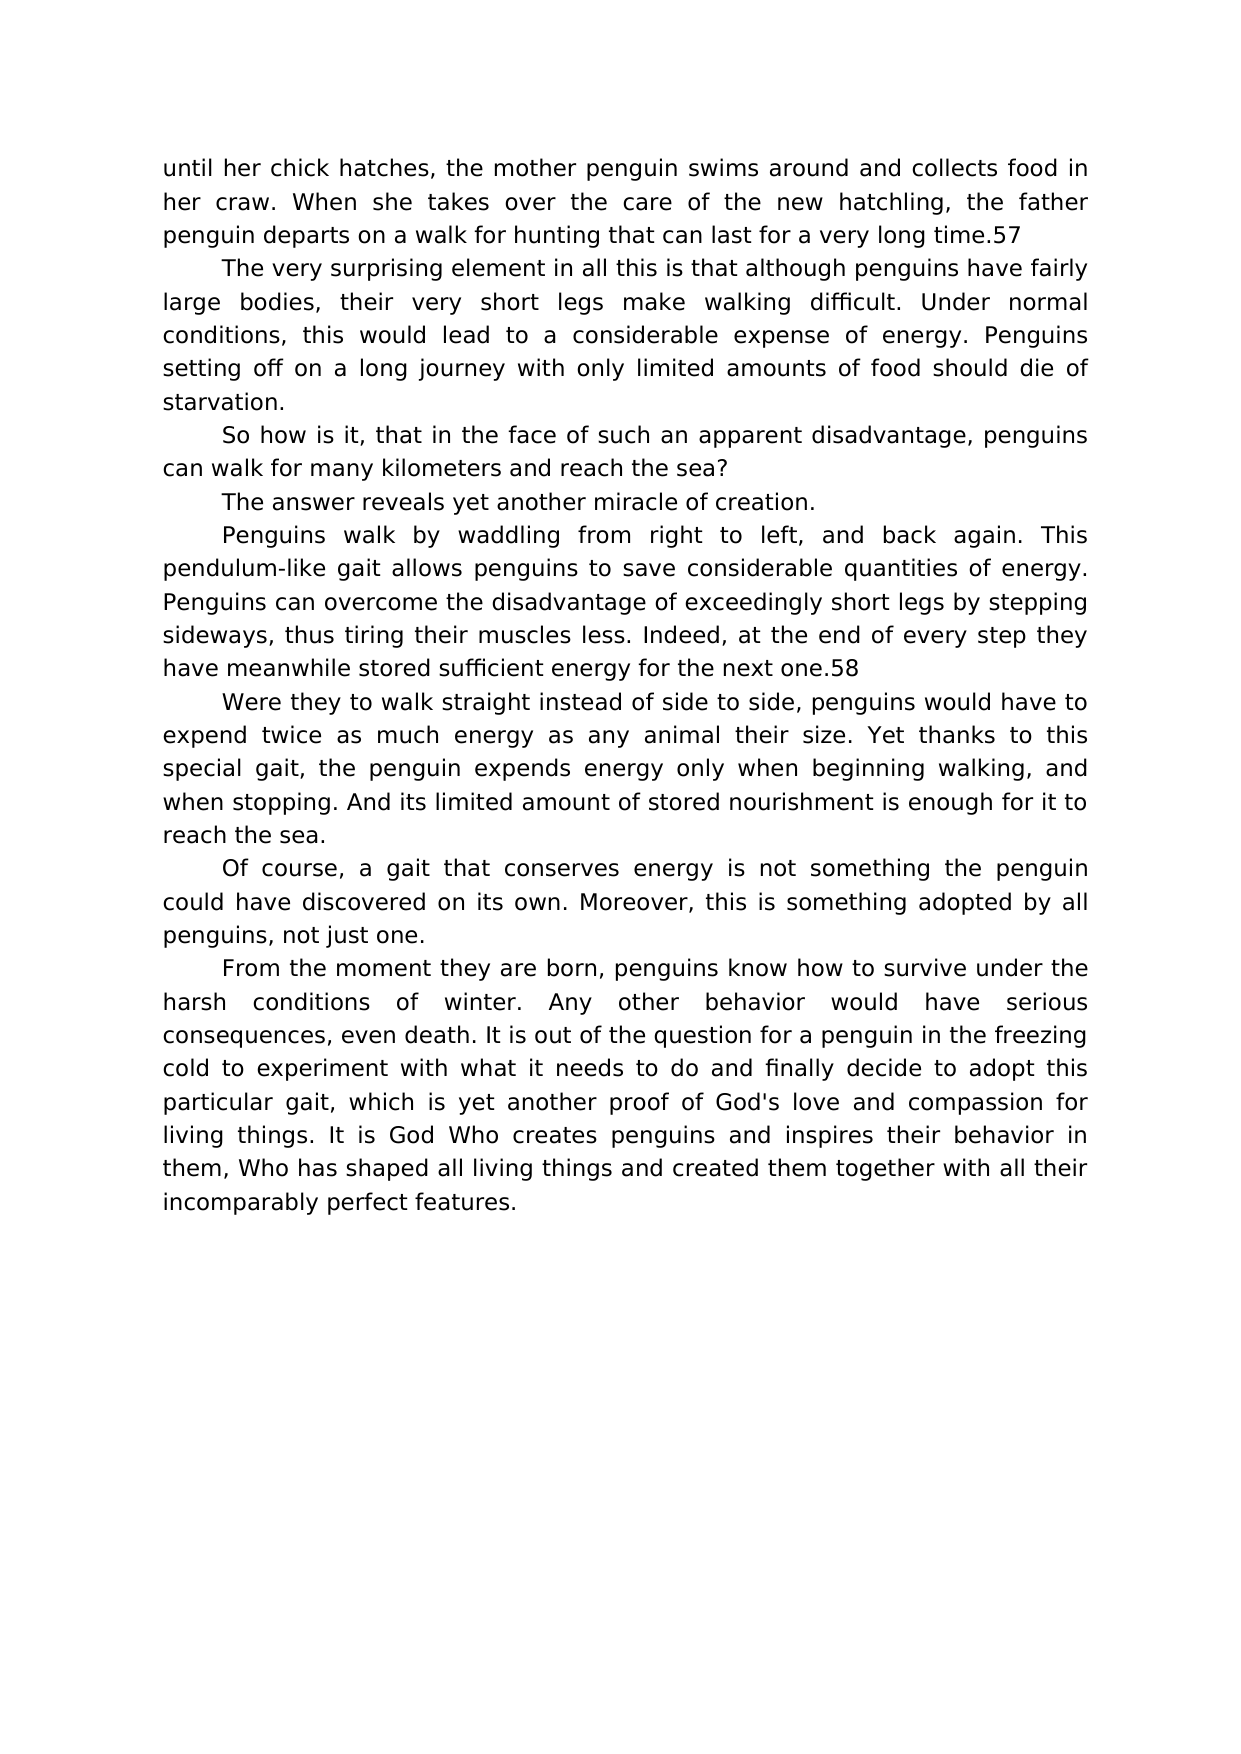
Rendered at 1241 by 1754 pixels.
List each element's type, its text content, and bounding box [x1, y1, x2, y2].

text The answer reveals yet another miracle of creation. [162, 483, 1090, 517]
text Penguins walk by waddling from right to left, and back again. This pendulum-like gait allows penguins to save considerable quantities of energy. Penguins can overcome the disadvantage of exceedingly short legs by stepping sideways, thus tiring their muscles less. Indeed, at the end of every step they have meanwhile stored sufficient energy for the next one.58 [162, 517, 1090, 683]
text until her chick hatches, the mother penguin swims around and collects food in her craw. When she takes over the care of the new hatchling, the father penguin departs on a walk for hunting that can last for a very long time.57 [162, 150, 1090, 250]
text Of course, a gait that conserves energy is not something the penguin could have discovered on its own. Moreover, this is something adopted by all penguins, not just one. [162, 850, 1090, 950]
text Were they to walk straight instead of side to side, penguins would have to expend twice as much energy as any animal their size. Yet thanks to this special gait, the penguin expends energy only when beginning walking, and when stopping. And its limited amount of stored nourishment is enough for it to reach the sea. [162, 683, 1090, 850]
text So how is it, that in the face of such an apparent disadvantage, penguins can walk for many kilometers and reach the sea? [162, 417, 1090, 483]
text The very surprising element in all this is that although penguins have fairly large bodies, their very short legs make walking difficult. Under normal conditions, this would lead to a considerable expense of energy. Penguins setting off on a long journey with only limited amounts of food should die of starvation. [162, 250, 1090, 417]
text From the moment they are born, penguins know how to survive under the harsh conditions of winter. Any other behavior would have serious consequences, even death. It is out of the question for a penguin in the freezing cold to experiment with what it needs to do and finally decide to adopt this particular gait, which is yet another proof of God's love and compassion for living things. It is God Who creates penguins and inspires their behavior in them, Who has shaped all living things and created them together with all their incomparably perfect features. [162, 950, 1090, 1217]
